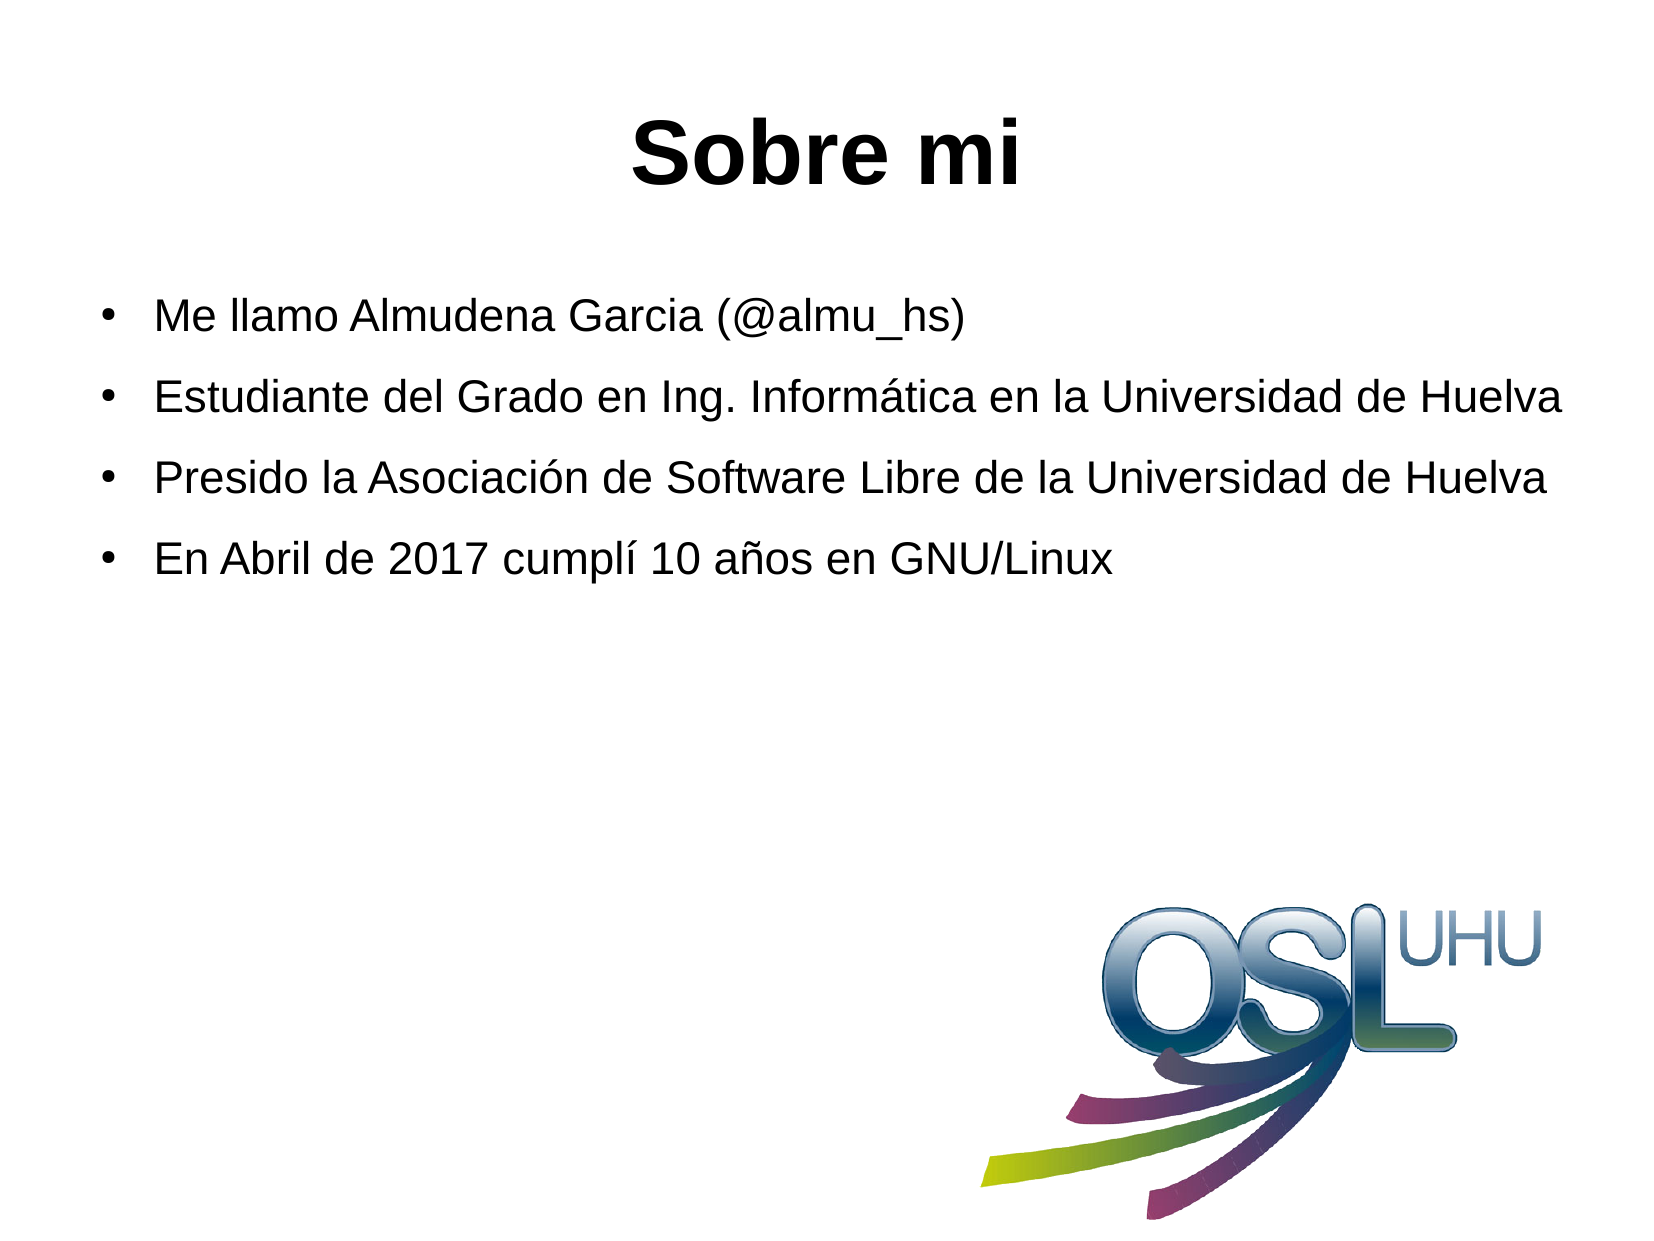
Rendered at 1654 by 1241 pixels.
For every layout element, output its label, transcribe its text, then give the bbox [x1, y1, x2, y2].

picture [979, 903, 1563, 1220]
list Me llamo Almudena Garcia (@almu_hs) Estudiante del Grado en Ing. Informática en la Universidad de Huelva Presido la Asociación de Software Libre de la Universidad de Huelva En Abril de 2017 cumplí 10 años en GNU/Linux [82, 290, 1571, 1010]
title Sobre mi [82, 49, 1571, 257]
